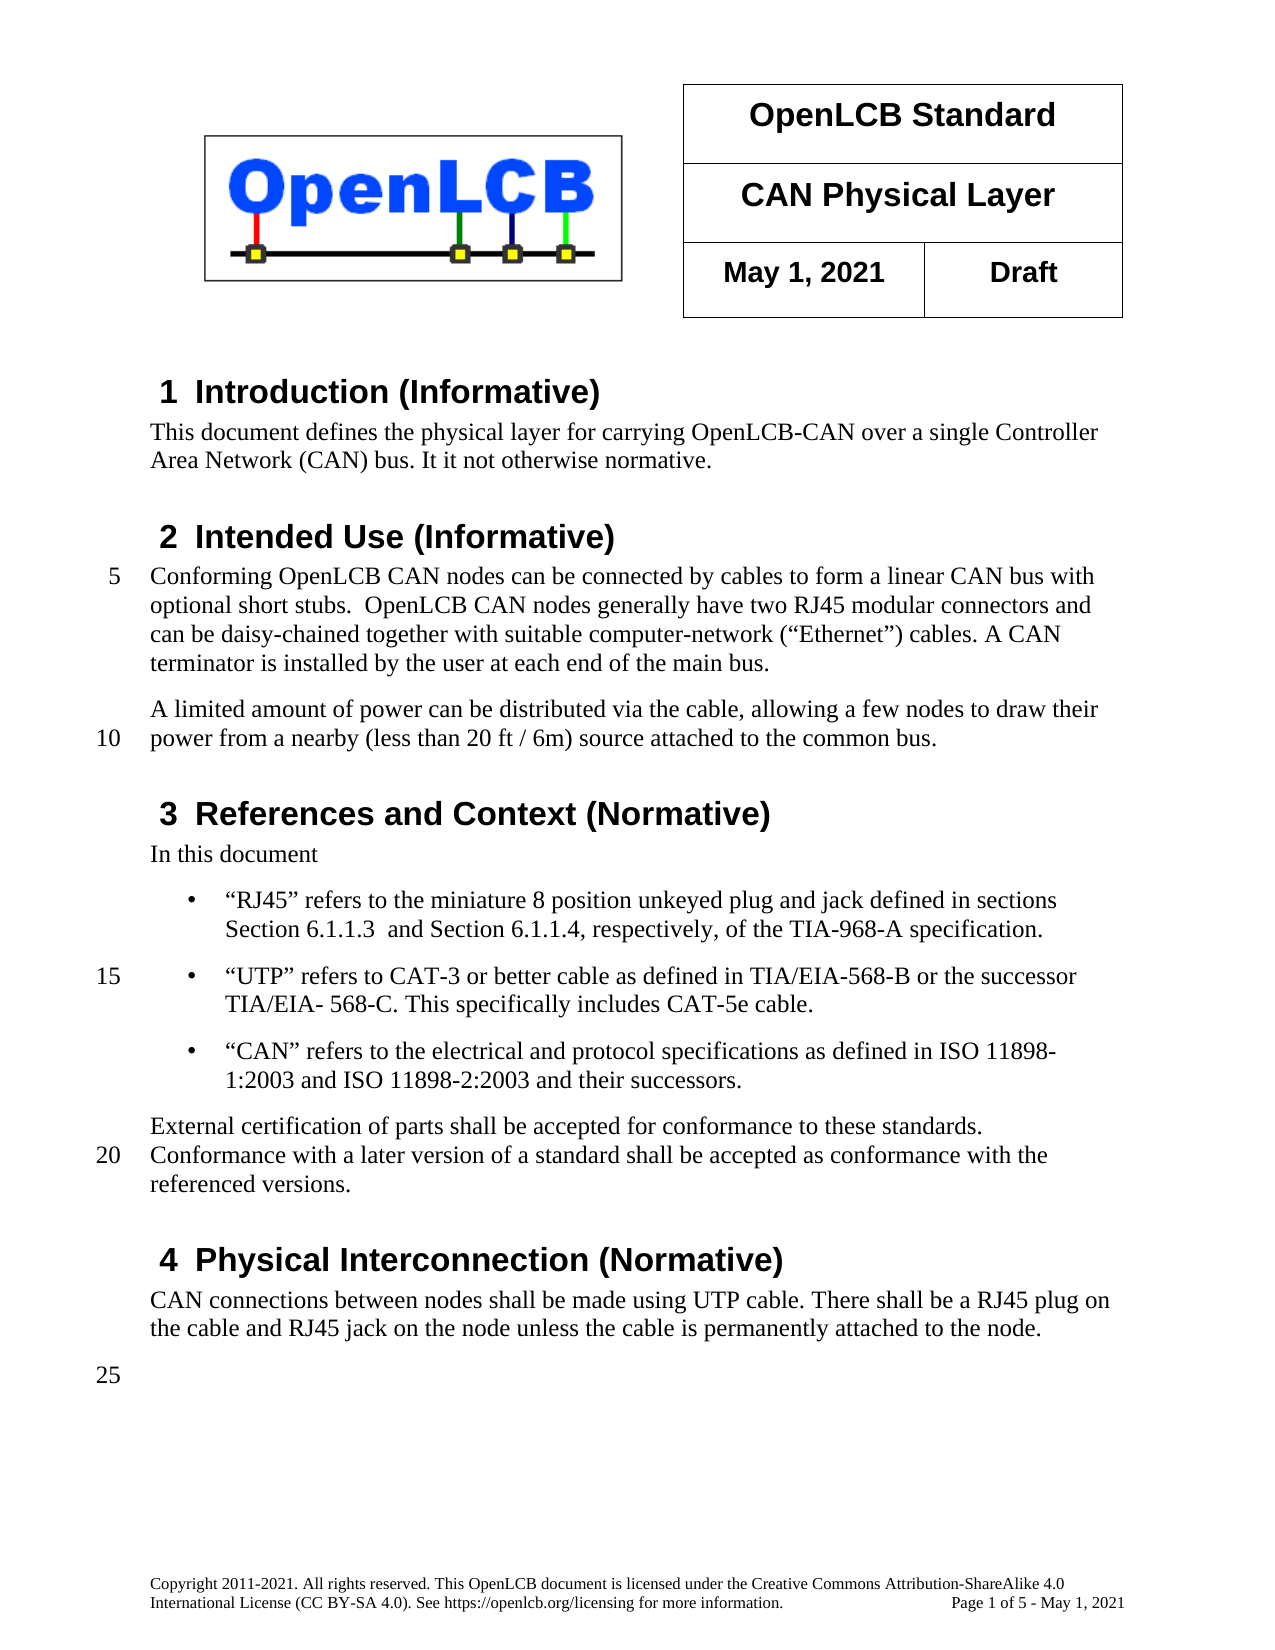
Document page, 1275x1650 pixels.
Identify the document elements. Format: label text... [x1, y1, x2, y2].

subtitle Intended Use (Informative) [150, 517, 1125, 555]
text External certification of parts shall be accepted for conformance to these standards. Conformance with a later version of a standard shall be accepted as conformance with the referenced versions. [150, 1111, 1125, 1197]
subtitle References and Context (Normative) [150, 794, 1125, 833]
list “RJ45” refers to the miniature 8 position unkeyed plug and jack defined in sections Section 6.1.1.3 and Section 6.1.1.4, respectively, of the TIA-968-A specification. [187, 886, 1125, 943]
text A limited amount of power can be distributed via the cable, allowing a few nodes to draw their power from a nearby (less than 20 ft / 6m) source attached to the common bus. [150, 694, 1125, 752]
text CAN connections between nodes shall be made using UTP cable. There shall be a RJ45 plug on the cable and RJ45 jack on the node unless the cable is permanently attached to the node. [150, 1285, 1125, 1342]
subtitle Physical Interconnection (Normative) [150, 1240, 1125, 1278]
picture [203, 134, 624, 283]
text Conforming OpenLCB CAN nodes can be connected by cables to form a linear CAN bus with optional short stubs. OpenLCB CAN nodes generally have two RJ45 modular connectors and can be daisy-chained together with suitable computer-network (“Ethernet”) cables. A CAN terminator is installed by the user at each end of the main bus. [150, 561, 1125, 676]
text This document defines the physical layer for carrying OpenLCB-CAN over a single Controller Area Network (CAN) bus. It it not otherwise normative. [150, 417, 1125, 474]
text In this document [150, 839, 1125, 868]
list “UTP” refers to CAT-3 or better cable as defined in TIA/EIA-568-B or the successor TIA/EIA- 568-C. This specifically includes CAT-5e cable. [187, 961, 1125, 1018]
list “CAN” refers to the electrical and protocol specifications as defined in ISO 11898-1:2003 and ISO 11898-2:2003 and their successors. [187, 1036, 1125, 1093]
subtitle Introduction (Informative) [150, 372, 1125, 410]
